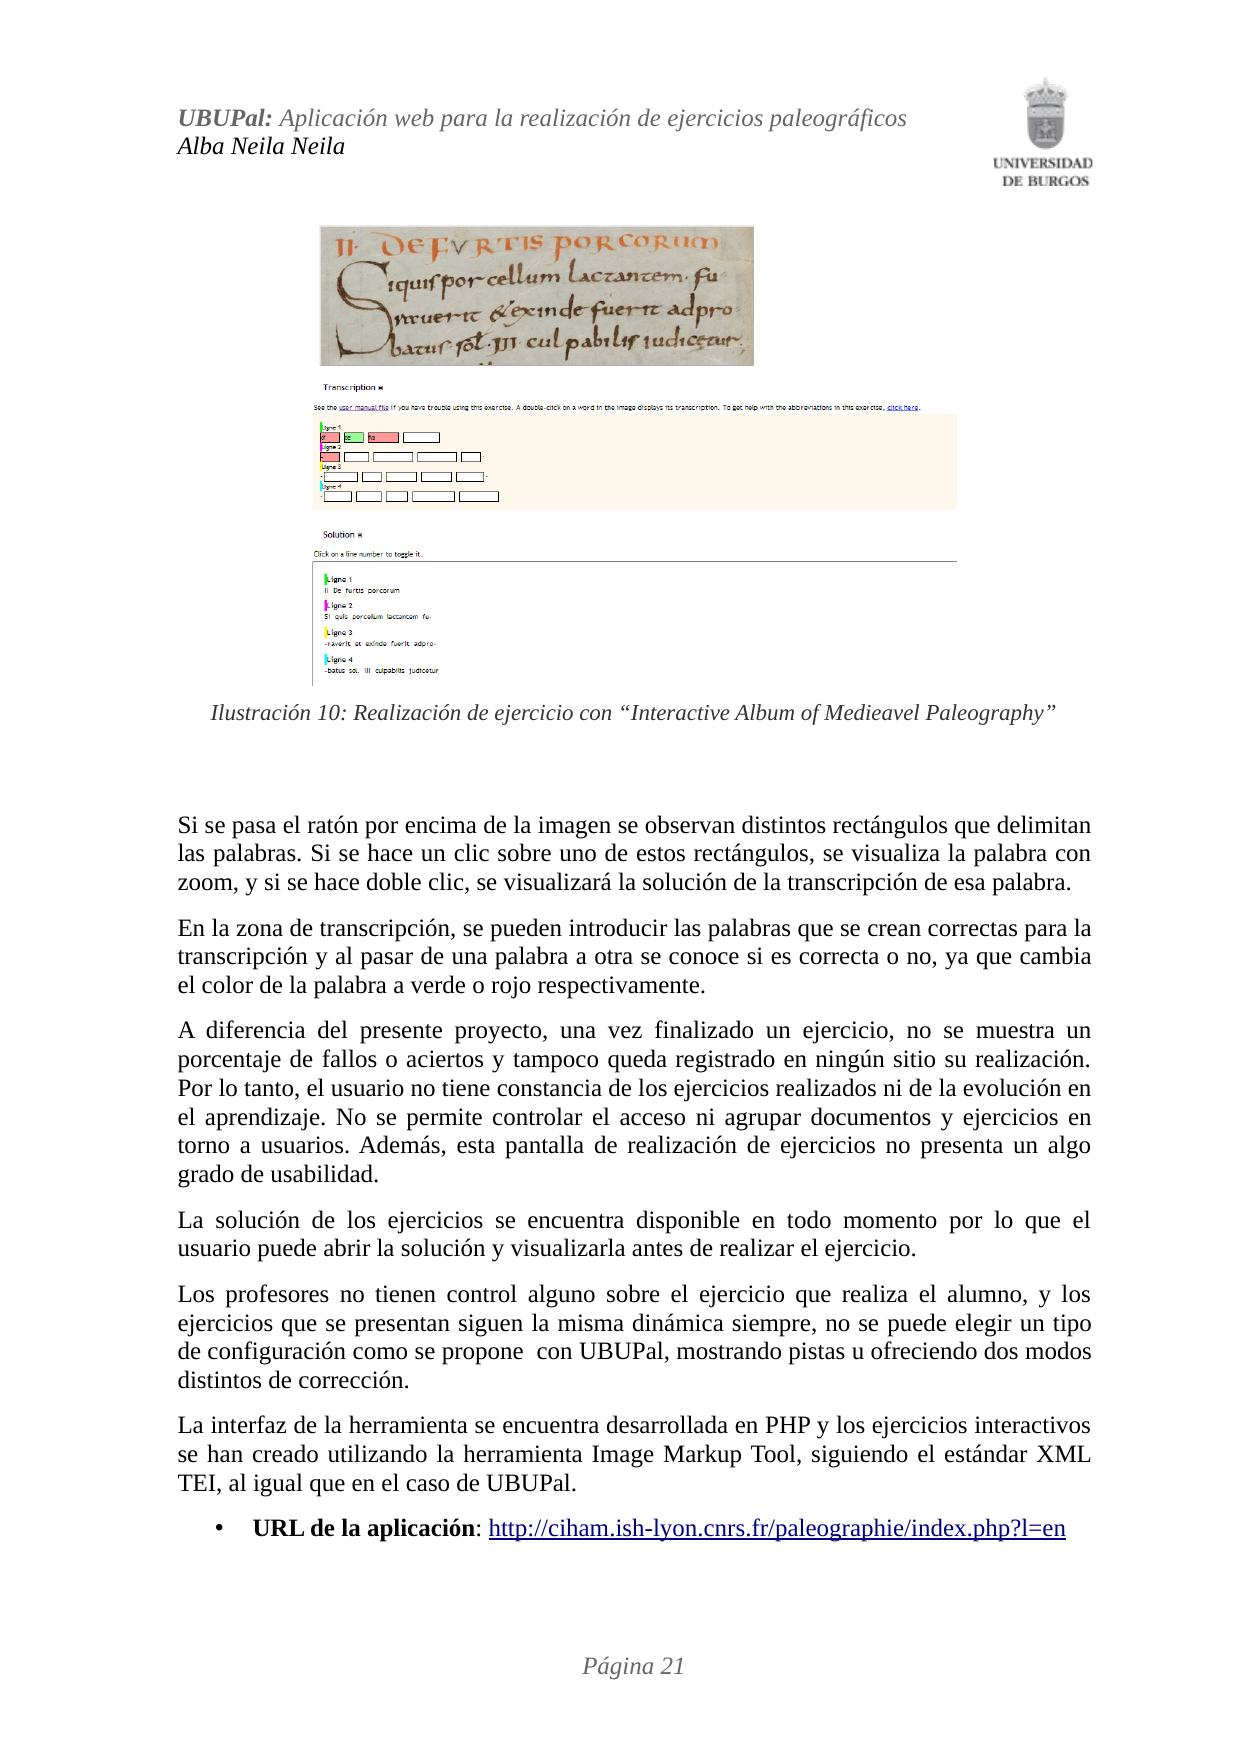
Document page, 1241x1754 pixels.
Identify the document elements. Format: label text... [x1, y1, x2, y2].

picture [312, 218, 957, 686]
text La interfaz de la herramienta se encuentra desarrollada en PHP y los ejercicios interactivos se han creado utilizando la herramienta Image Markup Tool, siguiendo el estándar XML TEI, al igual que en el caso de UBUPal. [177, 1411, 1092, 1497]
text En la zona de transcripción, se pueden introducir las palabras que se crean correctas para la transcripción y al pasar de una palabra a otra se conoce si es correcta o no, ya que cambia el color de la palabra a verde o rojo respectivamente. [177, 913, 1092, 999]
picture [993, 77, 1093, 186]
text Ilustración 10: Realización de ejercicio con “Interactive Album of Medieavel Paleography” [205, 231, 1065, 725]
text Si se pasa el ratón por encima de la imagen se observan distintos rectángulos que delimitan las palabras. Si se hace un clic sobre uno de estos rectángulos, se visualiza la palabra con zoom, y si se hace doble clic, se visualizará la solución de la transcripción de esa palabra. [177, 810, 1092, 896]
list URL de la aplicación: http://ciham.ish-lyon.cnrs.fr/paleographie/index.php?l=en [215, 1513, 1092, 1542]
text Los profesores no tienen control alguno sobre el ejercicio que realiza el alumno, y los ejercicios que se presentan siguen la misma dinámica siempre, no se puede elegir un tipo de configuración como se propone con UBUPal, mostrando pistas u ofreciendo dos modos distintos de corrección. [177, 1279, 1092, 1394]
text La solución de los ejercicios se encuentra disponible en todo momento por lo que el usuario puede abrir la solución y visualizarla antes de realizar el ejercicio. [177, 1205, 1092, 1262]
text A diferencia del presente proyecto, una vez finalizado un ejercicio, no se muestra un porcentaje de fallos o aciertos y tampoco queda registrado en ningún sitio su realización. Por lo tanto, el usuario no tiene constancia de los ejercicios realizados ni de la evolución en el aprendizaje. No se permite controlar el acceso ni agrupar documentos y ejercicios en torno a usuarios. Además, esta pantalla de realización de ejercicios no presenta un algo grado de usabilidad. [177, 1016, 1092, 1188]
